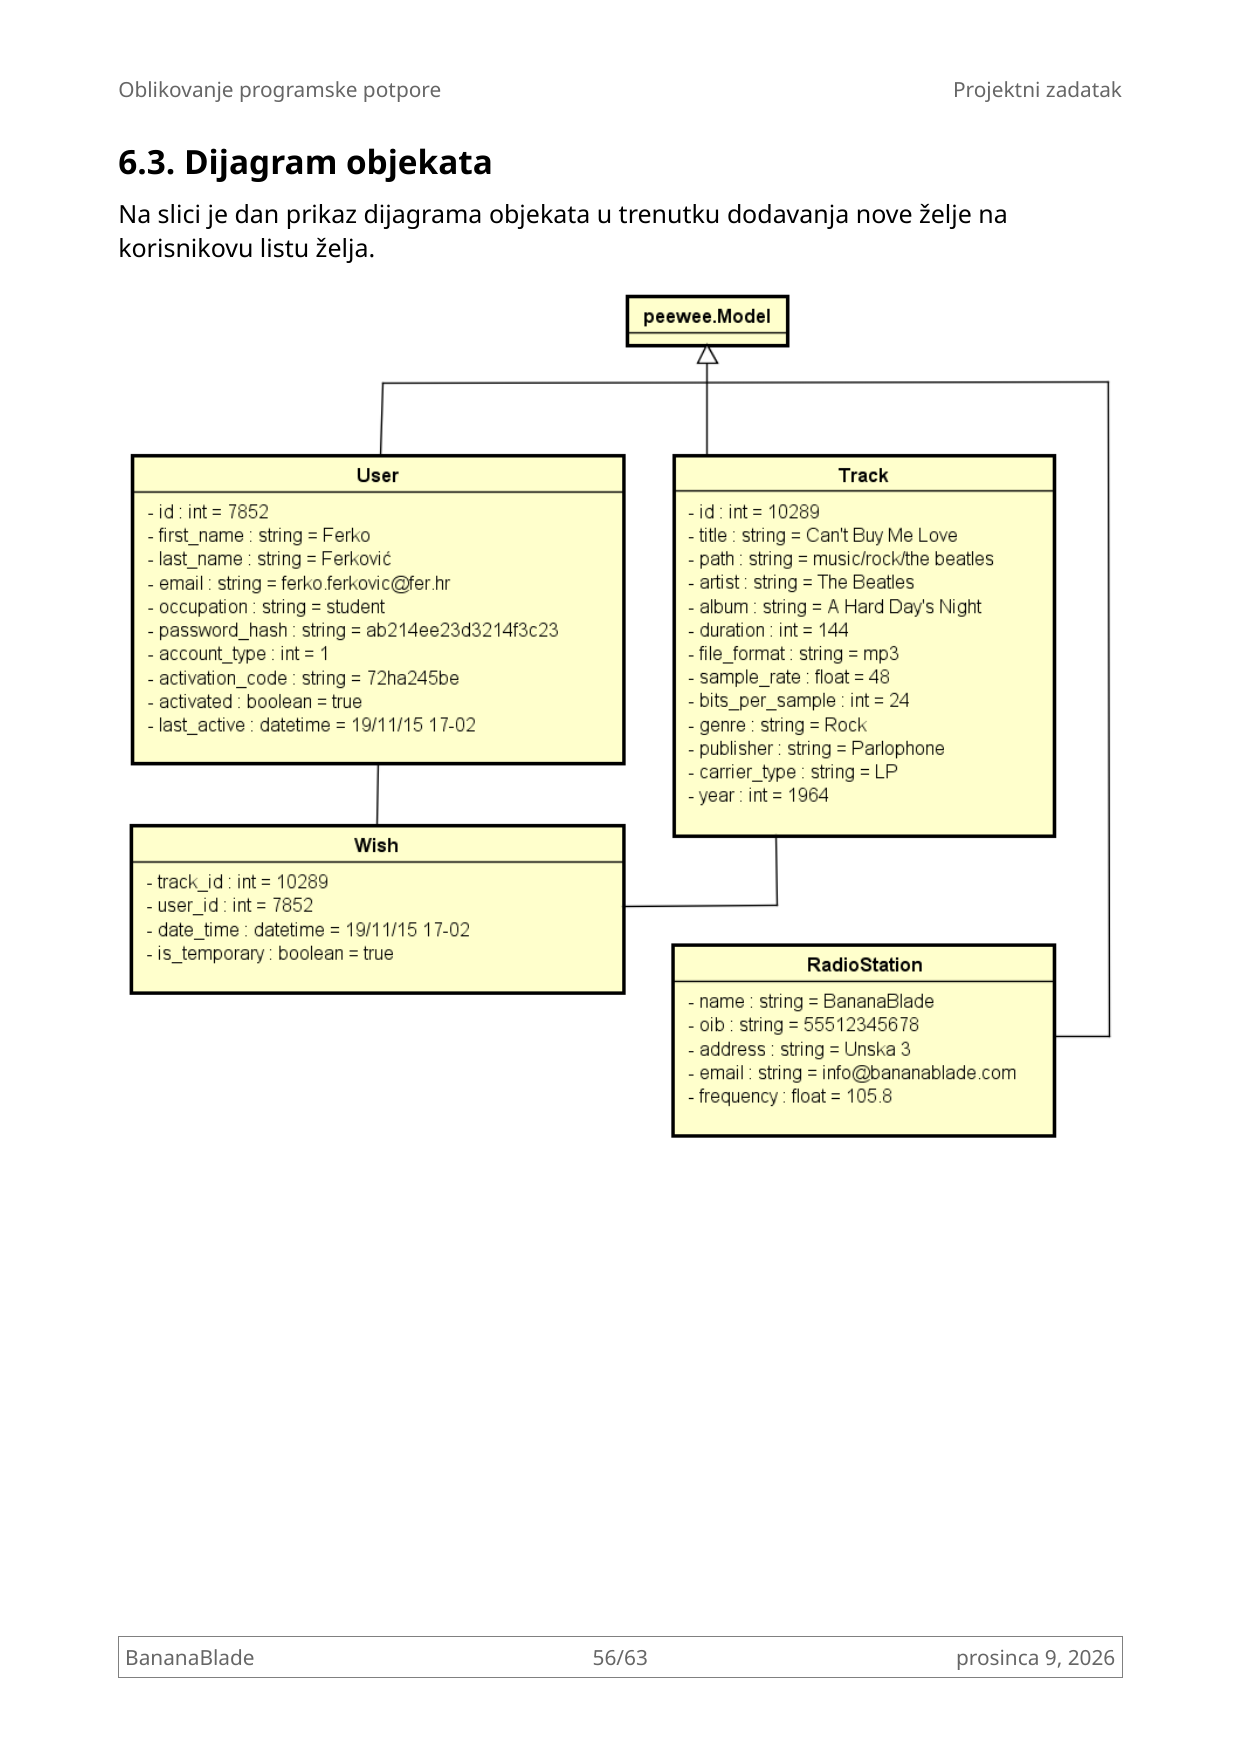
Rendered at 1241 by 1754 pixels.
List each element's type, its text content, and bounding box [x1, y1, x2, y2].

text Na slici je dan prikaz dijagrama objekata u trenutku dodavanja nove želje na korisnikovu listu želja. [118, 197, 1122, 265]
subtitle 6.3. Dijagram objekata [118, 139, 1122, 184]
